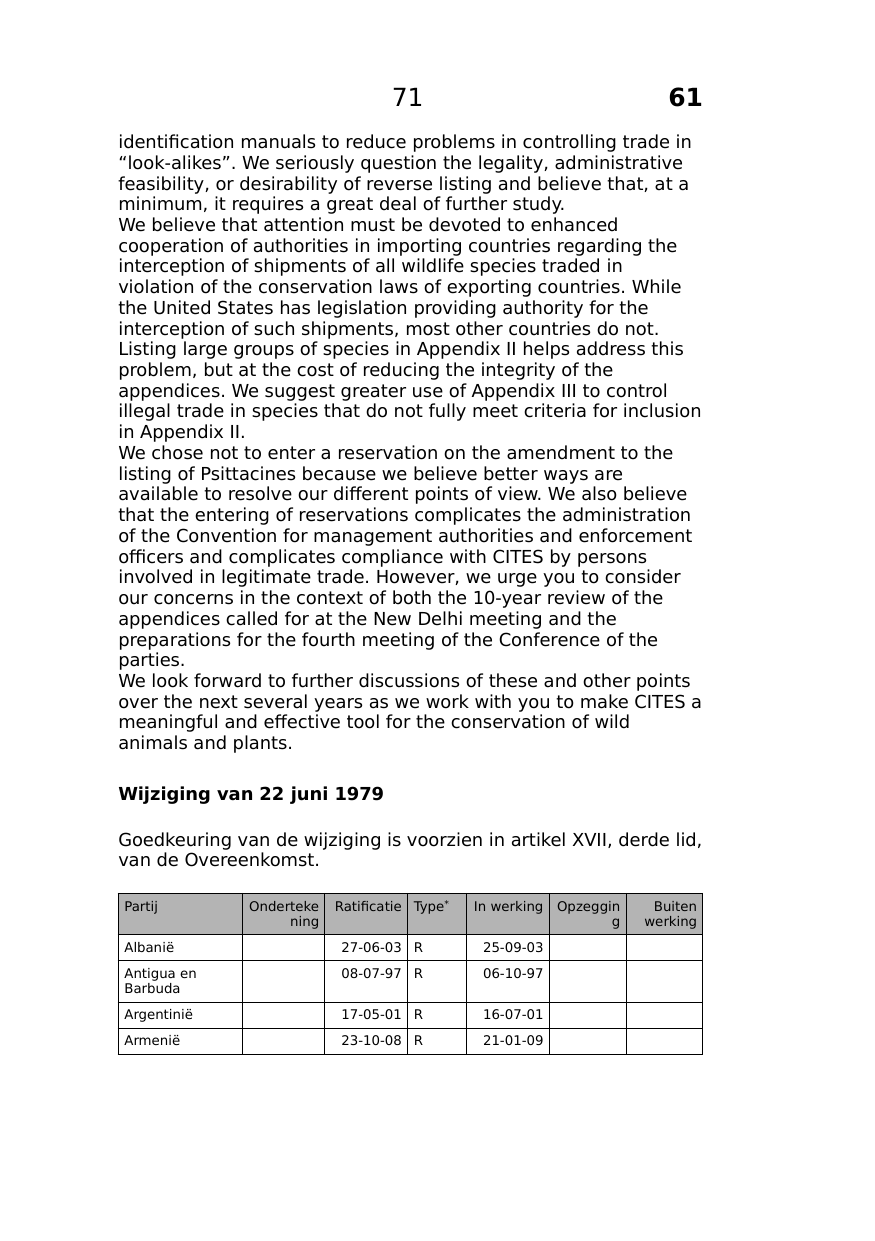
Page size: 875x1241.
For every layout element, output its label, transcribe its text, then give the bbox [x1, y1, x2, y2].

subtitle Wijziging van 22 juni 1979 [118, 784, 703, 804]
table_header In werking [467, 894, 549, 934]
table_cell R [408, 935, 466, 960]
table_header Type* [408, 894, 466, 934]
table_cell [627, 1029, 702, 1053]
table_cell Argentinië [119, 1003, 242, 1028]
table_header Buiten werking [627, 894, 702, 934]
table_cell [243, 935, 324, 960]
table_cell [243, 1003, 324, 1028]
table_cell 21-01-09 [467, 1029, 549, 1053]
table_cell [550, 961, 626, 1002]
text We believe that attention must be devoted to enhanced cooperation of authorities in importing countries regarding the interception of shipments of all wildlife species traded in violation of the conservation laws of exporting countries. While the United States has legislation providing authority for the interception of such shipments, most other countries do not. Listing large groups of species in Appendix II helps address this problem, but at the cost of reducing the integrity of the appendices. We suggest greater use of Appendix III to control illegal trade in species that do not fully meet criteria for inclusion in Appendix II. [118, 215, 703, 443]
table_cell [627, 961, 702, 1002]
table_cell [627, 935, 702, 960]
table_cell 27-06-03 [325, 935, 407, 960]
table_cell R [408, 1003, 466, 1028]
text Goedkeuring van de wijziging is voorzien in artikel XVII, derde lid, van de Overeenkomst. [118, 829, 703, 871]
table_cell [243, 961, 324, 1002]
table_cell R [408, 961, 466, 1002]
table_cell Antigua en Barbuda [119, 961, 242, 1002]
table_header Opzegging [550, 894, 626, 934]
table_cell 06-10-97 [467, 961, 549, 1002]
table_cell 08-07-97 [325, 961, 407, 1002]
table_header Ondertekening [243, 894, 324, 934]
table_header Partij [119, 894, 242, 934]
table_cell 16-07-01 [467, 1003, 549, 1028]
table_cell [550, 935, 626, 960]
table_cell R [408, 1029, 466, 1053]
text We look forward to further discussions of these and other points over the next several years as we work with you to make CITES a meaningful and effective tool for the conservation of wild animals and plants. [118, 671, 703, 754]
table_cell [550, 1029, 626, 1053]
table_cell [550, 1003, 626, 1028]
table_cell [243, 1029, 324, 1053]
table_header Ratificatie [325, 894, 407, 934]
table_cell Armenië [119, 1029, 242, 1053]
table_cell 23-10-08 [325, 1029, 407, 1053]
text identification manuals to reduce problems in controlling trade in “look-alikes”. We seriously question the legality, administrative feasibility, or desirability of reverse listing and believe that, at a minimum, it requires a great deal of further study. [118, 132, 703, 215]
table_cell [627, 1003, 702, 1028]
table_cell 25-09-03 [467, 935, 549, 960]
text We chose not to enter a reservation on the amendment to the listing of Psittacines because we believe better ways are available to resolve our different points of view. We also believe that the entering of reservations complicates the administration of the Convention for management authorities and enforcement officers and complicates compliance with CITES by persons involved in legitimate trade. However, we urge you to consider our concerns in the context of both the 10-year review of the appendices called for at the New Delhi meeting and the preparations for the fourth meeting of the Conference of the parties. [118, 443, 703, 671]
table_cell 17-05-01 [325, 1003, 407, 1028]
table_cell Albanië [119, 935, 242, 960]
